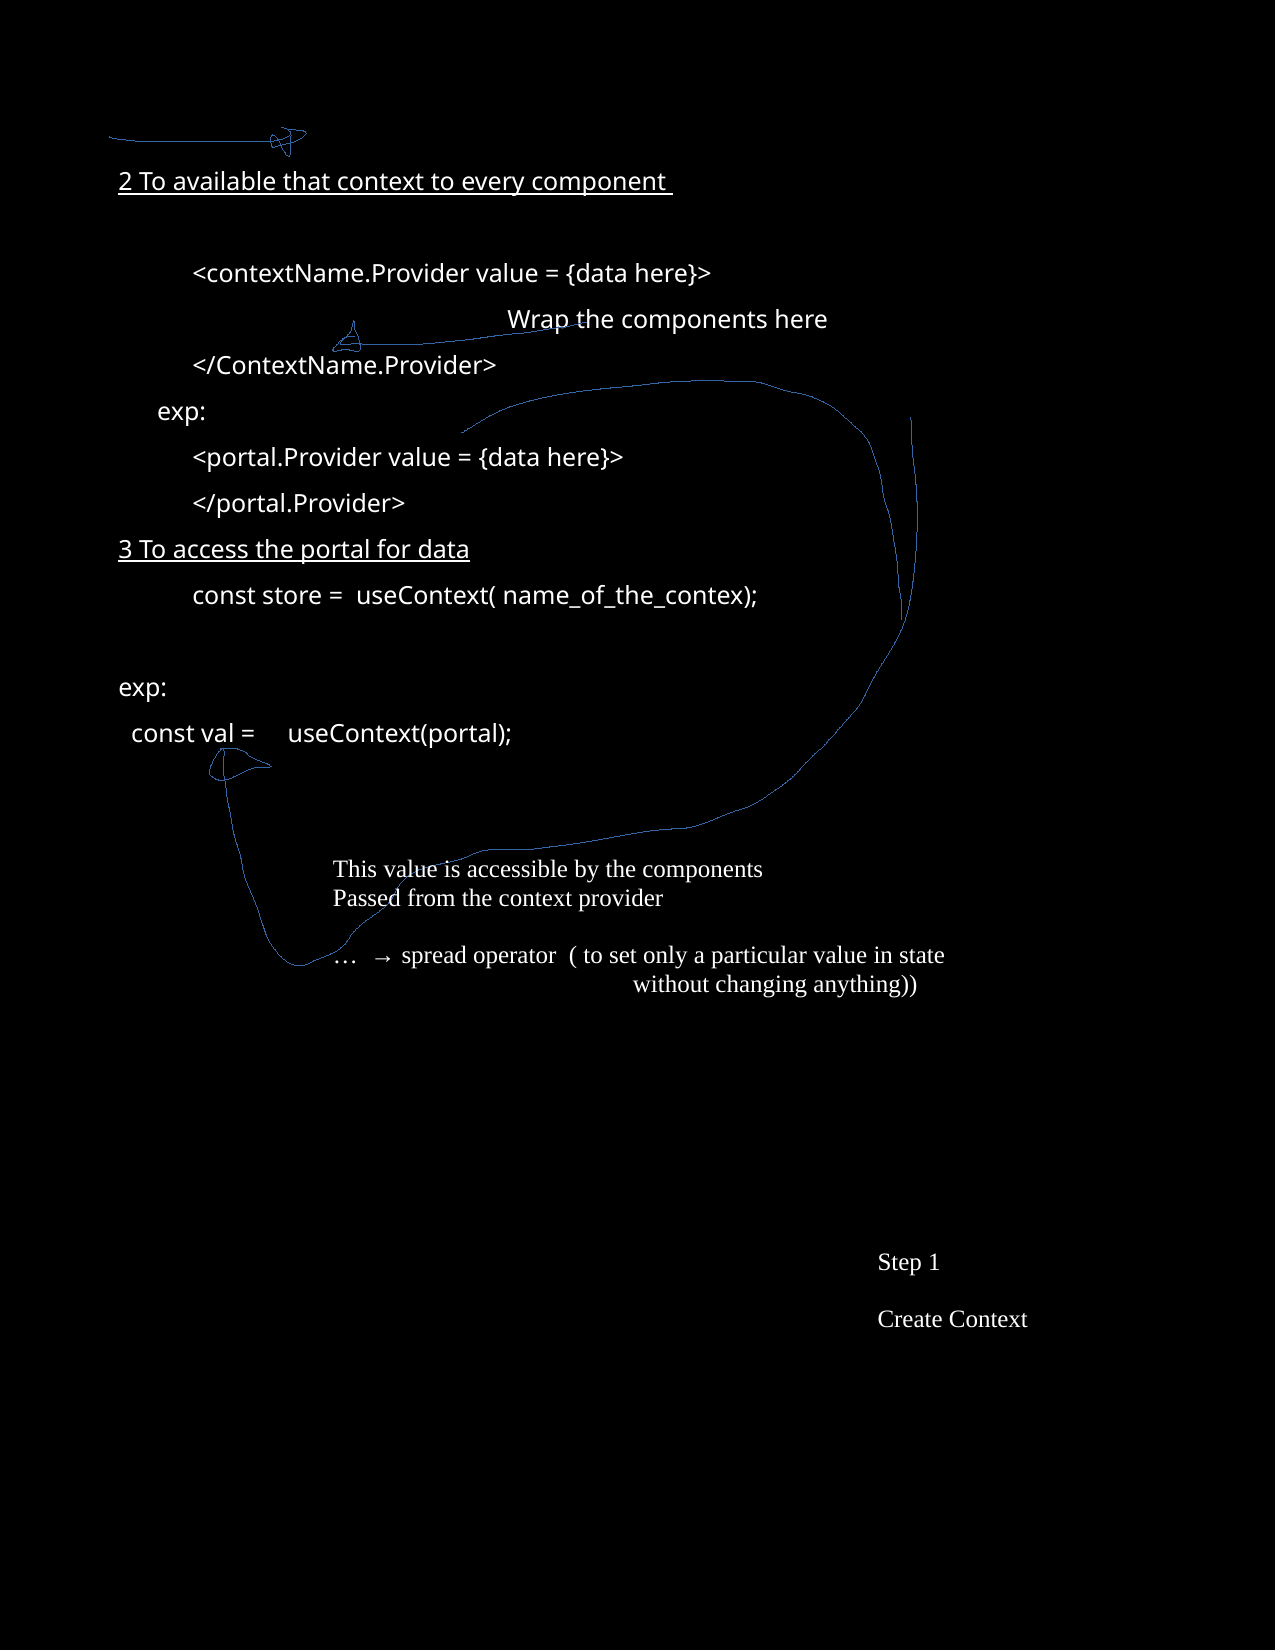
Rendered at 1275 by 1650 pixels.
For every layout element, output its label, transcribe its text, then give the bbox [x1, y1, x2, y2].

text <portal.Provider value = {data here}> [118, 440, 1157, 474]
text [917, 486, 1157, 520]
text exp: [118, 669, 1157, 703]
text const store = useContext( name_of_the_contex); [118, 577, 1157, 612]
text 3 To access the portal for data [118, 532, 1157, 566]
text 2 To available that context to every component [118, 164, 1157, 198]
text exp: [118, 394, 1157, 428]
text Wrap the components here [118, 302, 1157, 336]
text </ContextName.Provider> [118, 348, 1157, 382]
text const val = useContext(portal); [118, 715, 1157, 749]
text <contextName.Provider value = {data here}> [118, 256, 1157, 290]
text </portal.Provider> [118, 486, 917, 520]
